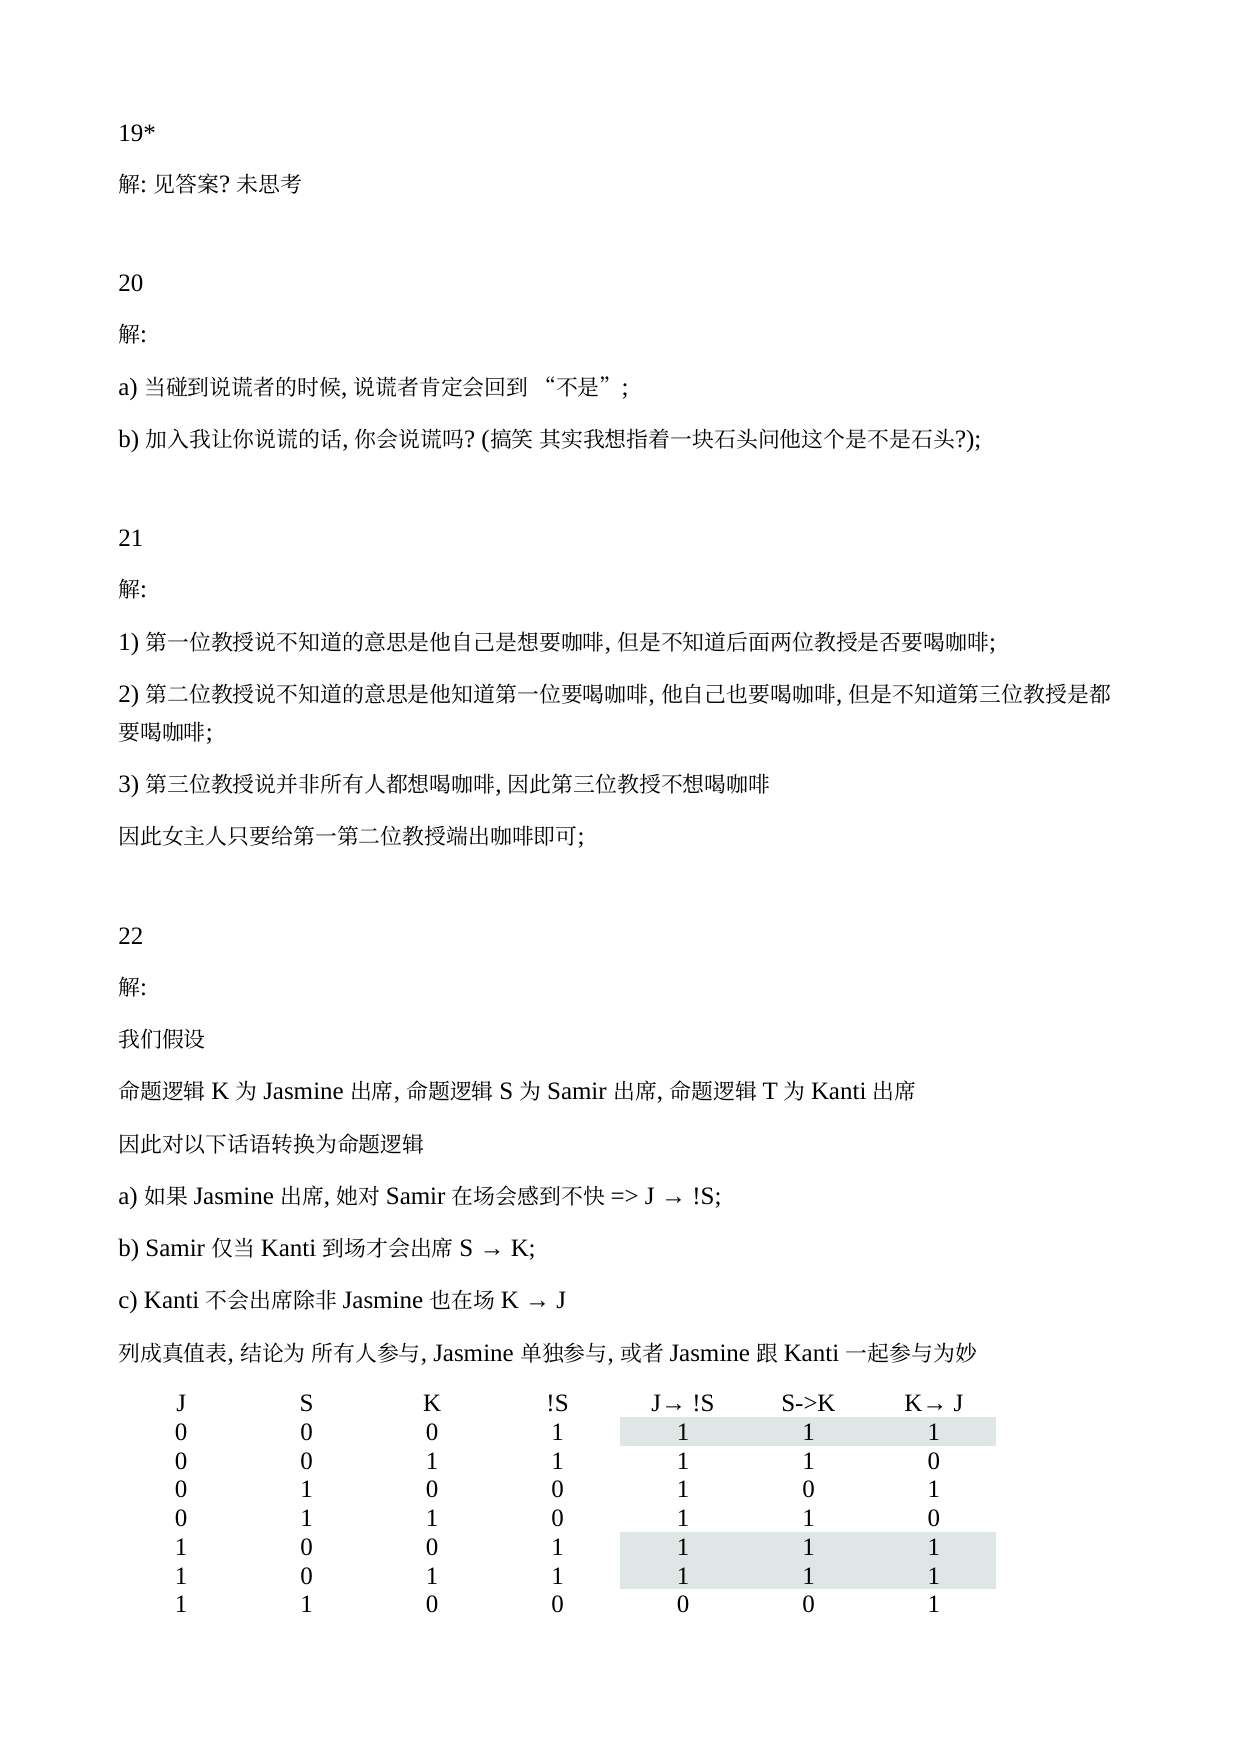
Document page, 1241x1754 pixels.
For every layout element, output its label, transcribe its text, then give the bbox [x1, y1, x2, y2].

table_header !S [495, 1388, 620, 1417]
table_cell 1 [118, 1590, 243, 1618]
table_cell 1 [871, 1532, 996, 1561]
table_cell [996, 1532, 1122, 1561]
text a) 当碰到说谎者的时候, 说谎者肯定会回到 “不是”; [118, 370, 1122, 401]
table_cell 1 [620, 1561, 746, 1589]
table_cell 0 [871, 1503, 996, 1532]
table_cell 0 [244, 1532, 369, 1561]
table_header J [118, 1388, 243, 1417]
table_cell 0 [118, 1503, 243, 1532]
table_cell 1 [369, 1446, 494, 1474]
text c) Kanti 不会出席除非 Jasmine 也在场 K → J [118, 1284, 1122, 1315]
table_cell 1 [620, 1446, 746, 1474]
table_cell 1 [495, 1446, 620, 1474]
table_header S [244, 1388, 369, 1417]
table_cell 1 [746, 1503, 871, 1532]
text 22 [118, 921, 1122, 949]
table_cell [996, 1561, 1122, 1589]
table_header K [369, 1388, 494, 1417]
text 因此对以下话语转换为命题逻辑 [118, 1127, 1122, 1158]
table_cell 0 [244, 1561, 369, 1589]
table_cell 0 [369, 1532, 494, 1561]
table_cell 0 [495, 1475, 620, 1503]
text 解: [118, 318, 1122, 349]
table_cell 1 [871, 1417, 996, 1446]
table_cell 1 [244, 1590, 369, 1618]
table_cell 1 [871, 1475, 996, 1503]
table_cell 1 [369, 1561, 494, 1589]
table_cell 0 [244, 1417, 369, 1446]
table_cell 0 [620, 1590, 746, 1618]
text 解: [118, 573, 1122, 604]
text a) 如果 Jasmine 出席, 她对 Samir 在场会感到不快 => J → !S; [118, 1179, 1122, 1211]
table_cell [996, 1446, 1122, 1474]
text 1) 第一位教授说不知道的意思是他自己是想要咖啡, 但是不知道后面两位教授是否要喝咖啡; [118, 625, 1122, 656]
text 3) 第三位教授说并非所有人都想喝咖啡, 因此第三位教授不想喝咖啡 [118, 767, 1122, 799]
table_cell 1 [244, 1475, 369, 1503]
table_cell 1 [746, 1417, 871, 1446]
table_cell 1 [746, 1532, 871, 1561]
text 2) 第二位教授说不知道的意思是他知道第一位要喝咖啡, 他自己也要喝咖啡, 但是不知道第三位教授是都要喝咖啡; [118, 677, 1122, 746]
text 因此女主人只要给第一第二位教授端出咖啡即可; [118, 819, 1122, 851]
table_cell [996, 1417, 1122, 1446]
table_header K→ J [871, 1388, 996, 1417]
text b) 加入我让你说谎的话, 你会说谎吗? (搞笑 其实我想指着一块石头问他这个是不是石头?); [118, 422, 1122, 454]
text 命题逻辑 K 为 Jasmine 出席, 命题逻辑 S 为 Samir 出席, 命题逻辑 T 为 Kanti 出席 [118, 1074, 1122, 1106]
table_cell 1 [871, 1561, 996, 1589]
text 列成真值表, 结论为 所有人参与, Jasmine 单独参与, 或者 Jasmine 跟 Kanti 一起参与为妙 [118, 1336, 1122, 1367]
table_cell 0 [369, 1590, 494, 1618]
text 我们假设 [118, 1022, 1122, 1054]
table_cell 0 [369, 1417, 494, 1446]
text 19* [118, 118, 1122, 147]
table_cell 1 [746, 1561, 871, 1589]
table_cell 1 [620, 1532, 746, 1561]
table_cell [996, 1475, 1122, 1503]
table_cell 0 [495, 1590, 620, 1618]
table_cell 0 [244, 1446, 369, 1474]
table_cell [996, 1590, 1122, 1618]
table_cell 0 [118, 1475, 243, 1503]
text 解: 见答案? 未思考 [118, 167, 1122, 199]
table_cell 0 [871, 1446, 996, 1474]
table_header [996, 1388, 1122, 1417]
table_cell 1 [118, 1561, 243, 1589]
table_cell 0 [118, 1446, 243, 1474]
table_cell 1 [620, 1475, 746, 1503]
table_header S->K [746, 1388, 871, 1417]
table_cell 1 [746, 1446, 871, 1474]
table_cell 1 [369, 1503, 494, 1532]
text 20 [118, 268, 1122, 297]
text 解: [118, 970, 1122, 1001]
text 21 [118, 523, 1122, 552]
table_cell 1 [620, 1417, 746, 1446]
text b) Samir 仅当 Kanti 到场才会出席 S → K; [118, 1231, 1122, 1263]
table_cell 1 [495, 1561, 620, 1589]
table_cell 1 [620, 1503, 746, 1532]
table_cell 1 [244, 1503, 369, 1532]
table_cell [996, 1503, 1122, 1532]
table_header J→ !S [620, 1388, 746, 1417]
table_cell 0 [118, 1417, 243, 1446]
table_cell 1 [495, 1417, 620, 1446]
table_cell 1 [118, 1532, 243, 1561]
table_cell 0 [369, 1475, 494, 1503]
table_cell 0 [746, 1475, 871, 1503]
table_cell 0 [495, 1503, 620, 1532]
table_cell 0 [746, 1590, 871, 1618]
table_cell 1 [495, 1532, 620, 1561]
table_cell 1 [871, 1590, 996, 1618]
